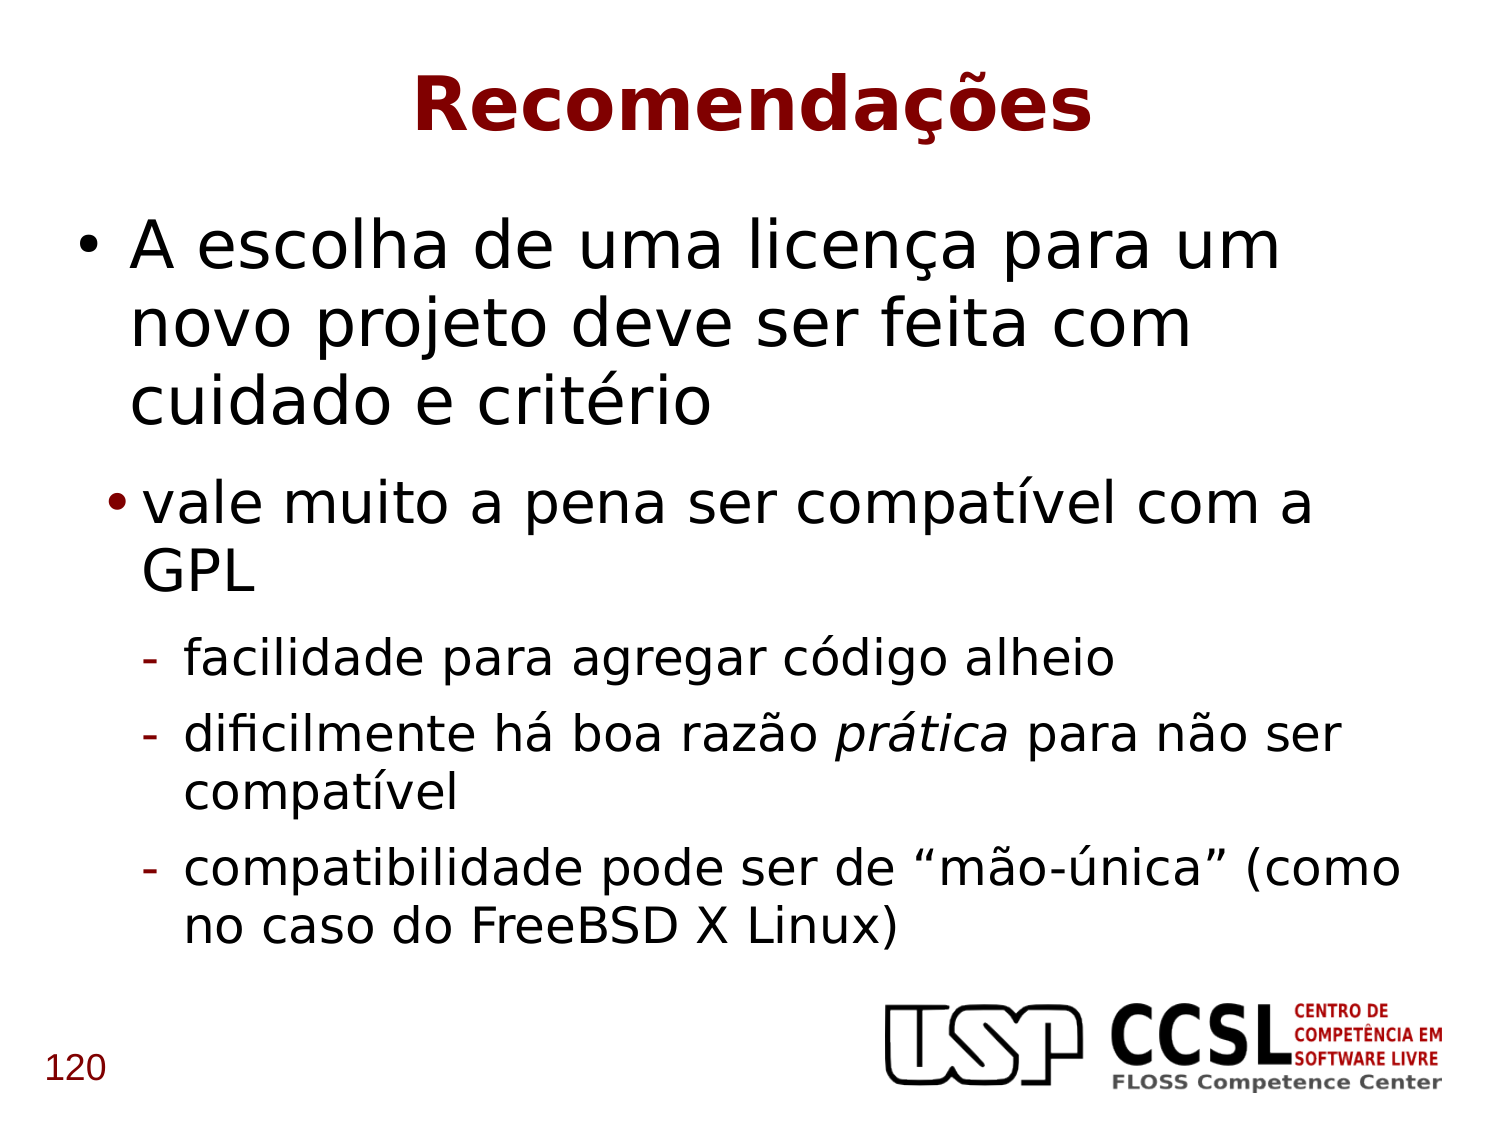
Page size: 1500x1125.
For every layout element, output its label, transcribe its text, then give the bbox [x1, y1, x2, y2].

picture [885, 1003, 1442, 1093]
title Recomendações [59, 29, 1447, 180]
list A escolha de uma licença para um novo projeto deve ser feita com cuidado e critério vale muito a pena ser compatível com a GPL facilidade para agregar código alheio dificilmente há boa razão prática para não ser compatível compatibilidade pode ser de “mão-única” (como no caso do FreeBSD X Linux) [59, 206, 1447, 956]
